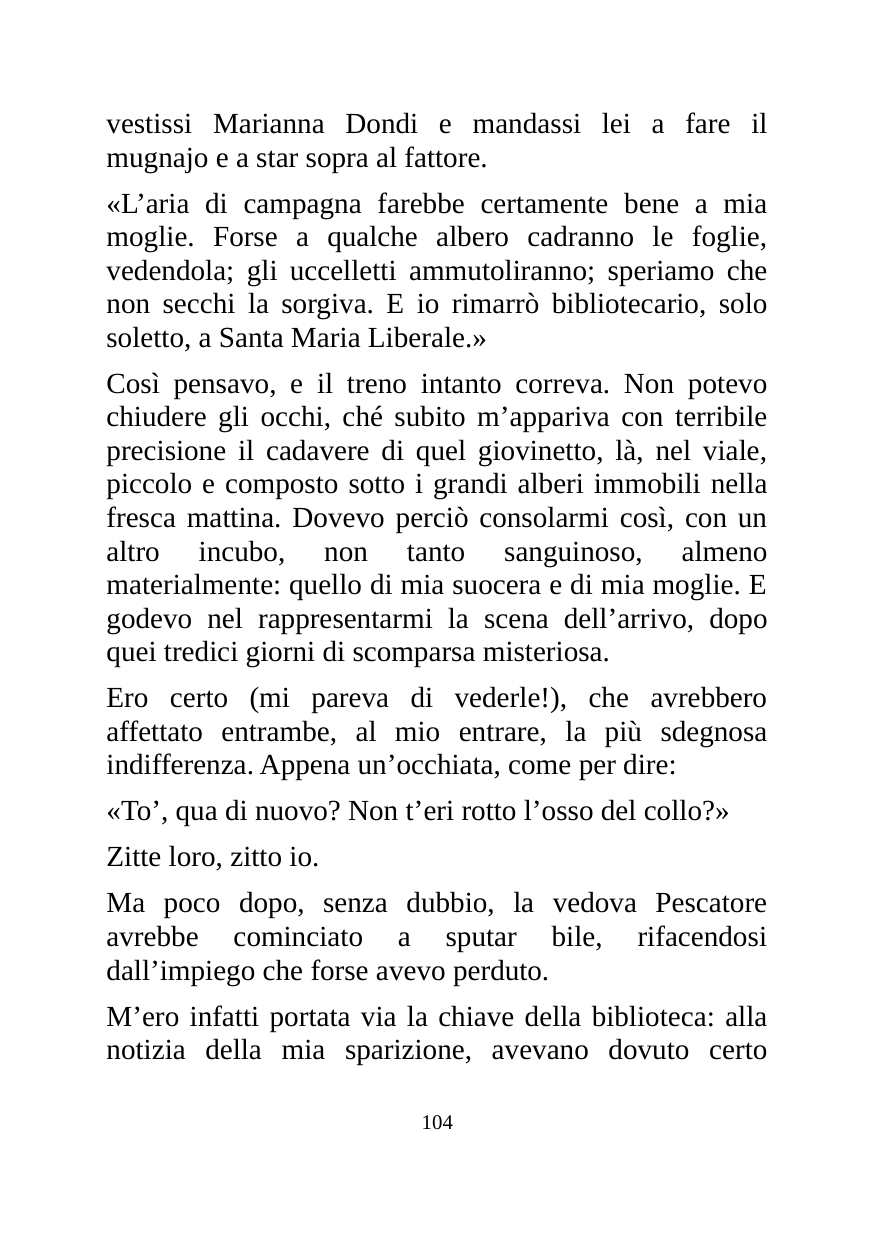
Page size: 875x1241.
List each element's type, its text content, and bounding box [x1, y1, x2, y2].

text Ma poco dopo, senza dubbio, la vedova Pescatore avrebbe cominciato a sputar bile, rifacendosi dall’impiego che forse avevo perduto. [106, 886, 768, 986]
text vestissi Marianna Dondi e mandassi lei a fare il mugnajo e a star sopra al fattore. [106, 106, 768, 173]
text Zitte loro, zitto io. [106, 839, 768, 873]
text «L’aria di campagna farebbe certamente bene a mia moglie. Forse a qualche albero cadranno le foglie, vedendola; gli uccelletti ammutoliranno; speriamo che non secchi la sorgiva. E io rimarrò bibliotecario, solo soletto, a Santa Maria Liberale.» [106, 186, 768, 353]
text Ero certo (mi pareva di vederle!), che avrebbero affettato entrambe, al mio entrare, la più sdegnosa indifferenza. Appena un’occhiata, come per dire: [106, 680, 768, 781]
text «To’, qua di nuovo? Non t’eri rotto l’osso del collo?» [106, 793, 768, 827]
text Così pensavo, e il treno intanto correva. Non potevo chiudere gli occhi, ché subito m’appariva con terribile precisione il cadavere di quel giovinetto, là, nel viale, piccolo e composto sotto i grandi alberi immobili nella fresca mattina. Dovevo perciò consolarmi così, con un altro incubo, non tanto sanguinoso, almeno materialmente: quello di mia suocera e di mia moglie. E godevo nel rappresentarmi la scena dell’arrivo, dopo quei tredici giorni di scomparsa misteriosa. [106, 366, 768, 668]
text M’ero infatti portata via la chiave della biblioteca: alla notizia della mia sparizione, avevano dovuto certo [106, 999, 768, 1066]
